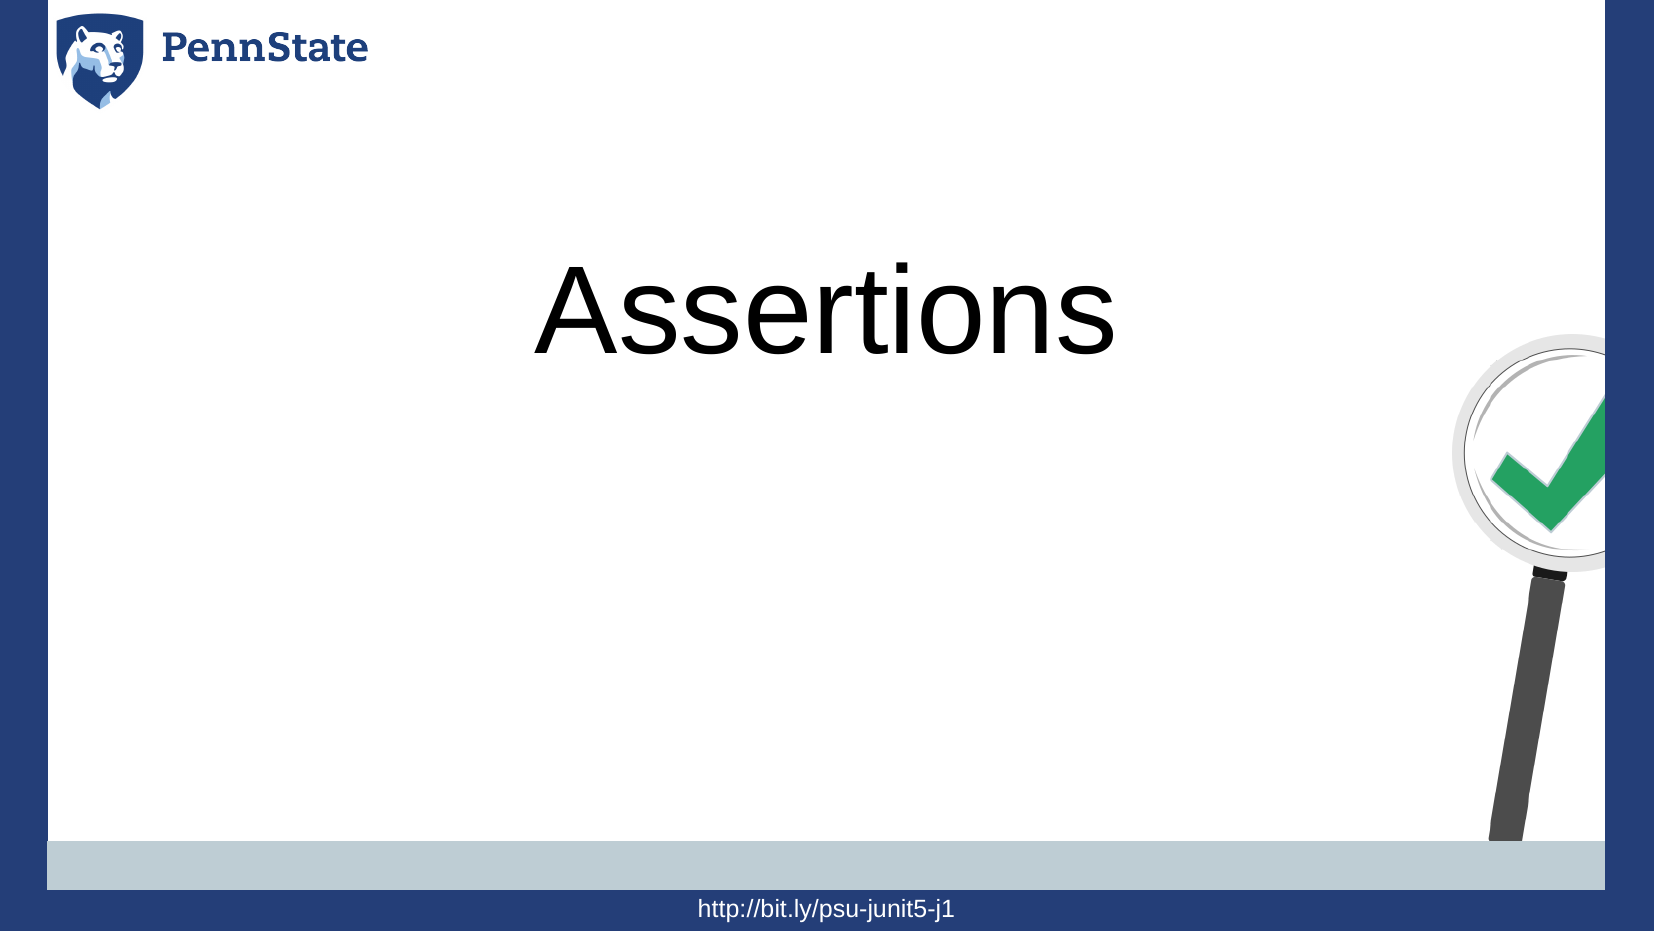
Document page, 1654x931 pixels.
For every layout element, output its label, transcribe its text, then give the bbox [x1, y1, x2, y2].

list Assertions [261, 240, 1393, 436]
picture [48, 0, 411, 152]
picture [1452, 334, 1605, 841]
